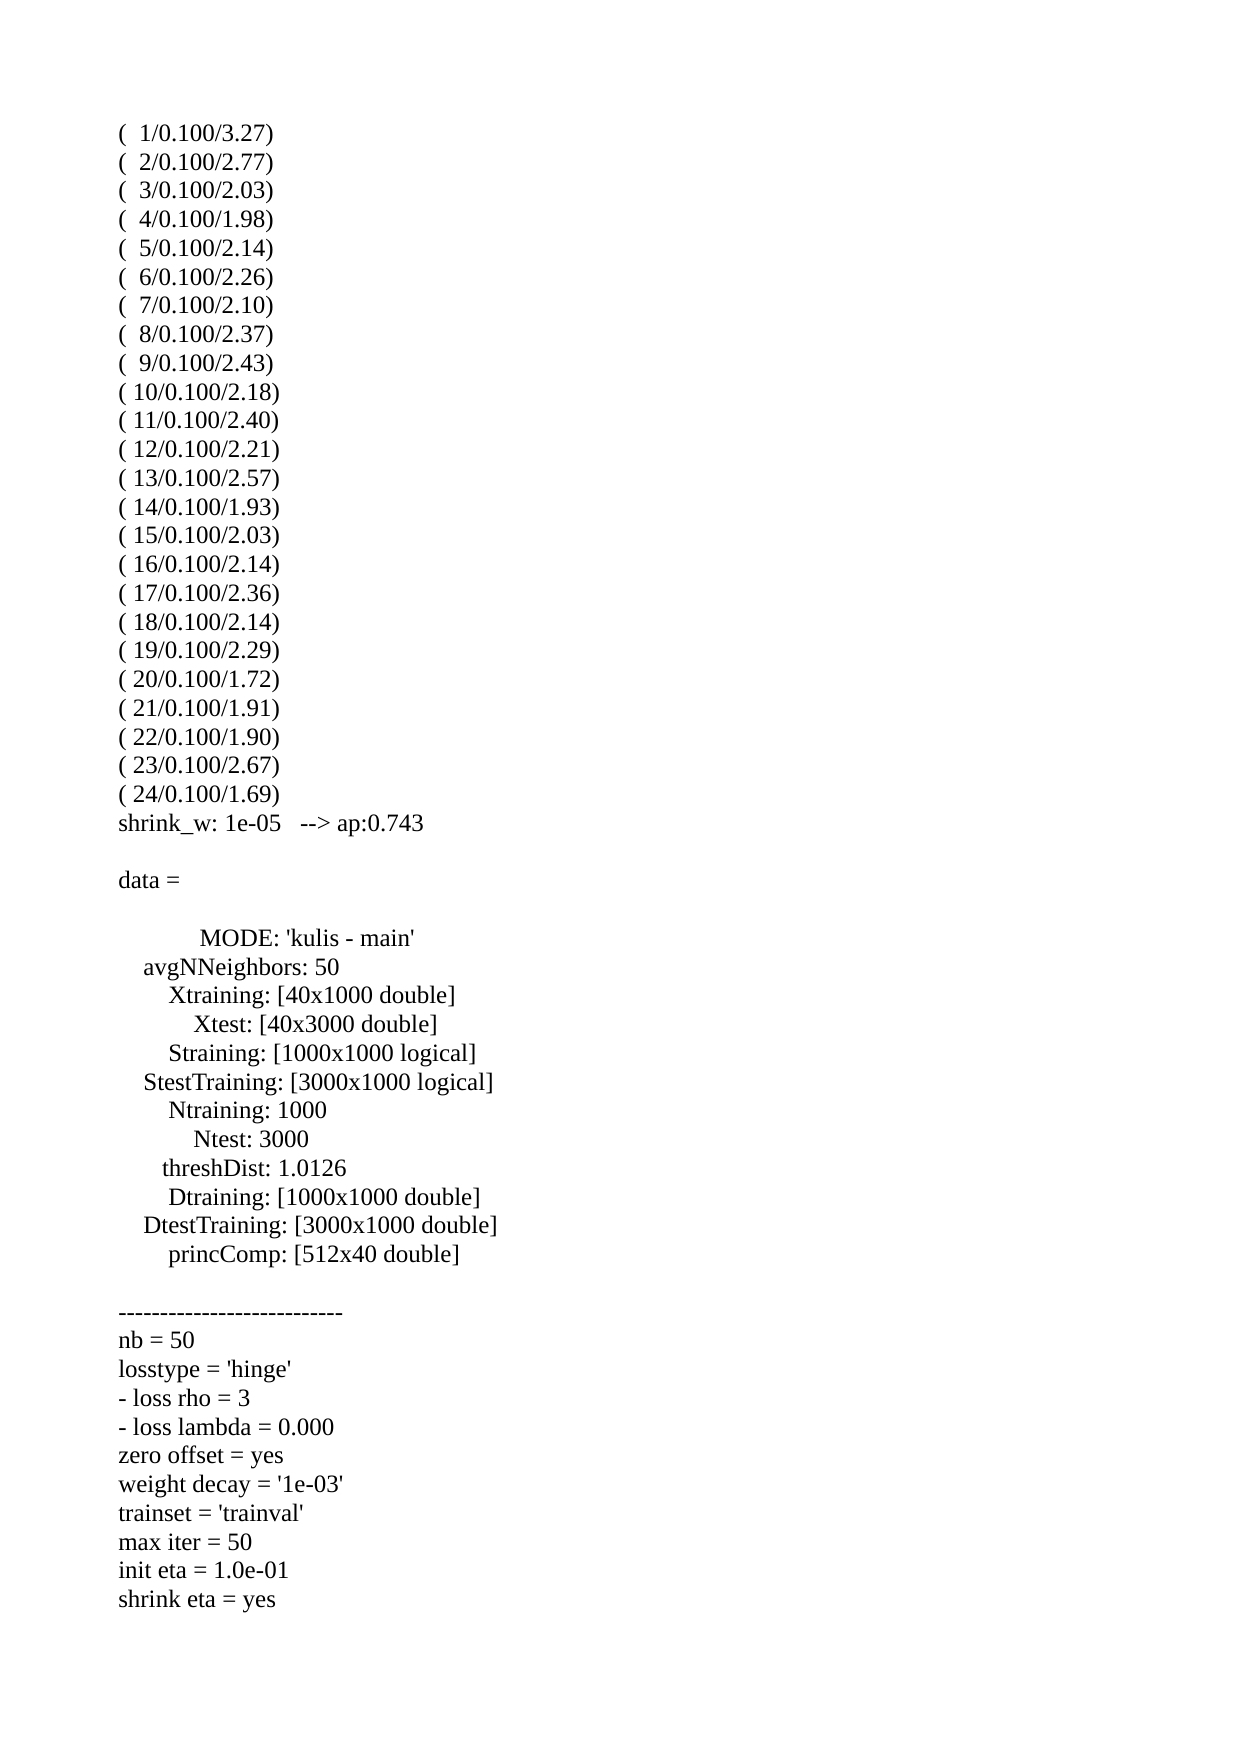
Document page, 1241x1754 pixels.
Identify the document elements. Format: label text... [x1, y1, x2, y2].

text Xtraining: [40x1000 double] [118, 981, 1122, 1009]
text Ntraining: 1000 [118, 1096, 1122, 1124]
text ( 23/0.100/2.67) [118, 751, 1122, 779]
text ( 20/0.100/1.72) [118, 664, 1122, 693]
text ( 5/0.100/2.14) [118, 233, 1122, 262]
text - loss rho = 3 [118, 1383, 1122, 1412]
text init eta = 1.0e-01 [118, 1556, 1122, 1584]
text ( 6/0.100/2.26) [118, 262, 1122, 291]
text ( 9/0.100/2.43) [118, 348, 1122, 377]
text losstype = 'hinge' [118, 1354, 1122, 1383]
text ( 18/0.100/2.14) [118, 607, 1122, 636]
text threshDist: 1.0126 [118, 1153, 1122, 1182]
text Xtest: [40x3000 double] [118, 1009, 1122, 1038]
text ( 8/0.100/2.37) [118, 319, 1122, 348]
text avgNNeighbors: 50 [118, 952, 1122, 981]
text ( 7/0.100/2.10) [118, 291, 1122, 319]
text ( 24/0.100/1.69) [118, 779, 1122, 808]
text ( 4/0.100/1.98) [118, 204, 1122, 233]
text ( 12/0.100/2.21) [118, 434, 1122, 463]
text ( 13/0.100/2.57) [118, 463, 1122, 492]
text weight decay = '1e-03' [118, 1469, 1122, 1498]
text ( 14/0.100/1.93) [118, 492, 1122, 521]
text princComp: [512x40 double] [118, 1239, 1122, 1268]
text Ntest: 3000 [118, 1124, 1122, 1153]
text --------------------------- [118, 1297, 1122, 1326]
text ( 22/0.100/1.90) [118, 722, 1122, 751]
text max iter = 50 [118, 1527, 1122, 1556]
text shrink eta = yes [118, 1584, 1122, 1613]
text MODE: 'kulis - main' [118, 923, 1122, 952]
text Dtraining: [1000x1000 double] [118, 1182, 1122, 1211]
text StestTraining: [3000x1000 logical] [118, 1067, 1122, 1096]
text ( 2/0.100/2.77) [118, 147, 1122, 176]
text shrink_w: 1e-05 --> ap:0.743 [118, 808, 1122, 837]
text zero offset = yes [118, 1441, 1122, 1469]
text ( 3/0.100/2.03) [118, 176, 1122, 204]
text ( 15/0.100/2.03) [118, 521, 1122, 549]
text - loss lambda = 0.000 [118, 1412, 1122, 1441]
text data = [118, 866, 1122, 894]
text ( 10/0.100/2.18) [118, 377, 1122, 406]
text trainset = 'trainval' [118, 1498, 1122, 1527]
text ( 21/0.100/1.91) [118, 693, 1122, 722]
text nb = 50 [118, 1326, 1122, 1354]
text ( 16/0.100/2.14) [118, 549, 1122, 578]
text ( 19/0.100/2.29) [118, 636, 1122, 664]
text ( 11/0.100/2.40) [118, 406, 1122, 434]
text Straining: [1000x1000 logical] [118, 1038, 1122, 1067]
text ( 17/0.100/2.36) [118, 578, 1122, 607]
text ( 1/0.100/3.27) [118, 118, 1122, 147]
text DtestTraining: [3000x1000 double] [118, 1211, 1122, 1239]
